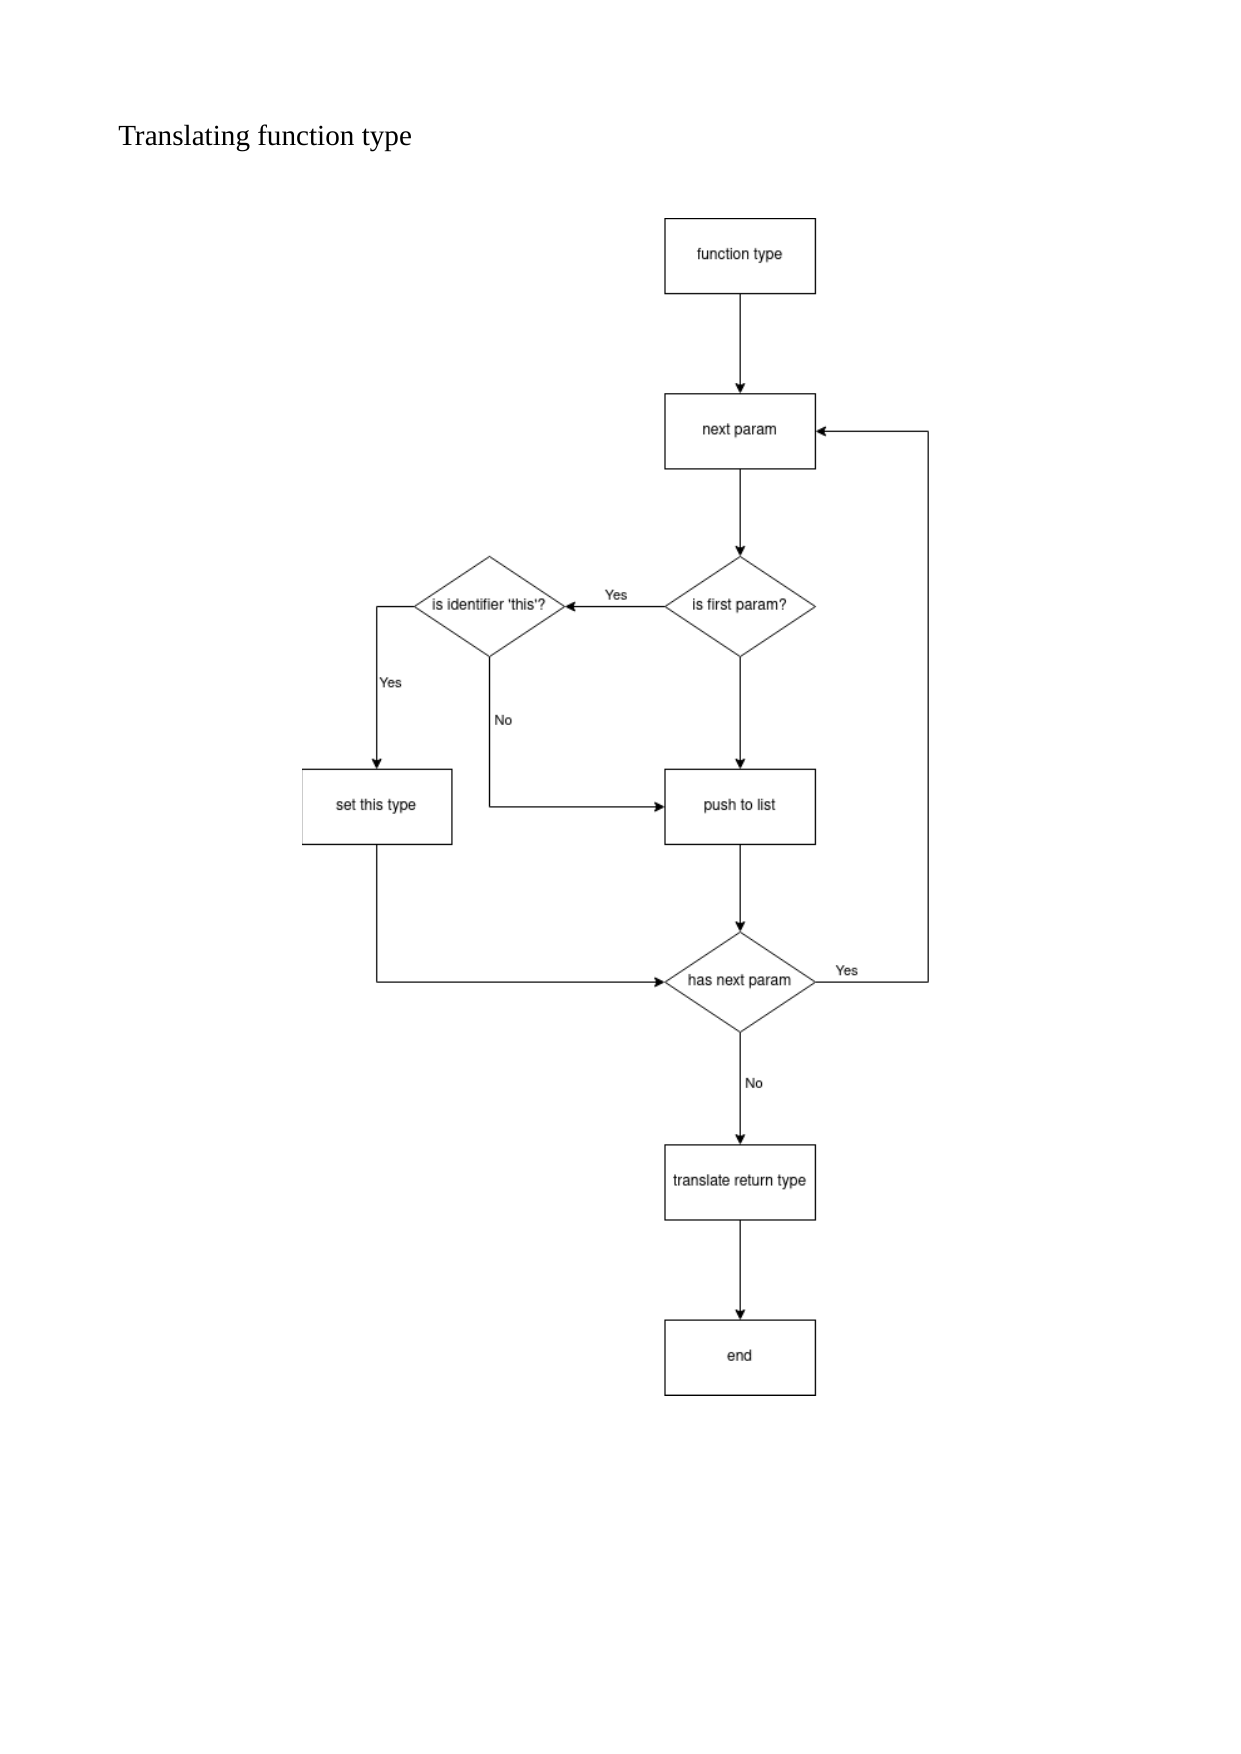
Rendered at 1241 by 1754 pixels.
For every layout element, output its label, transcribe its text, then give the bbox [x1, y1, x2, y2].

text Translating function type [118, 118, 1122, 152]
picture [302, 218, 939, 1396]
